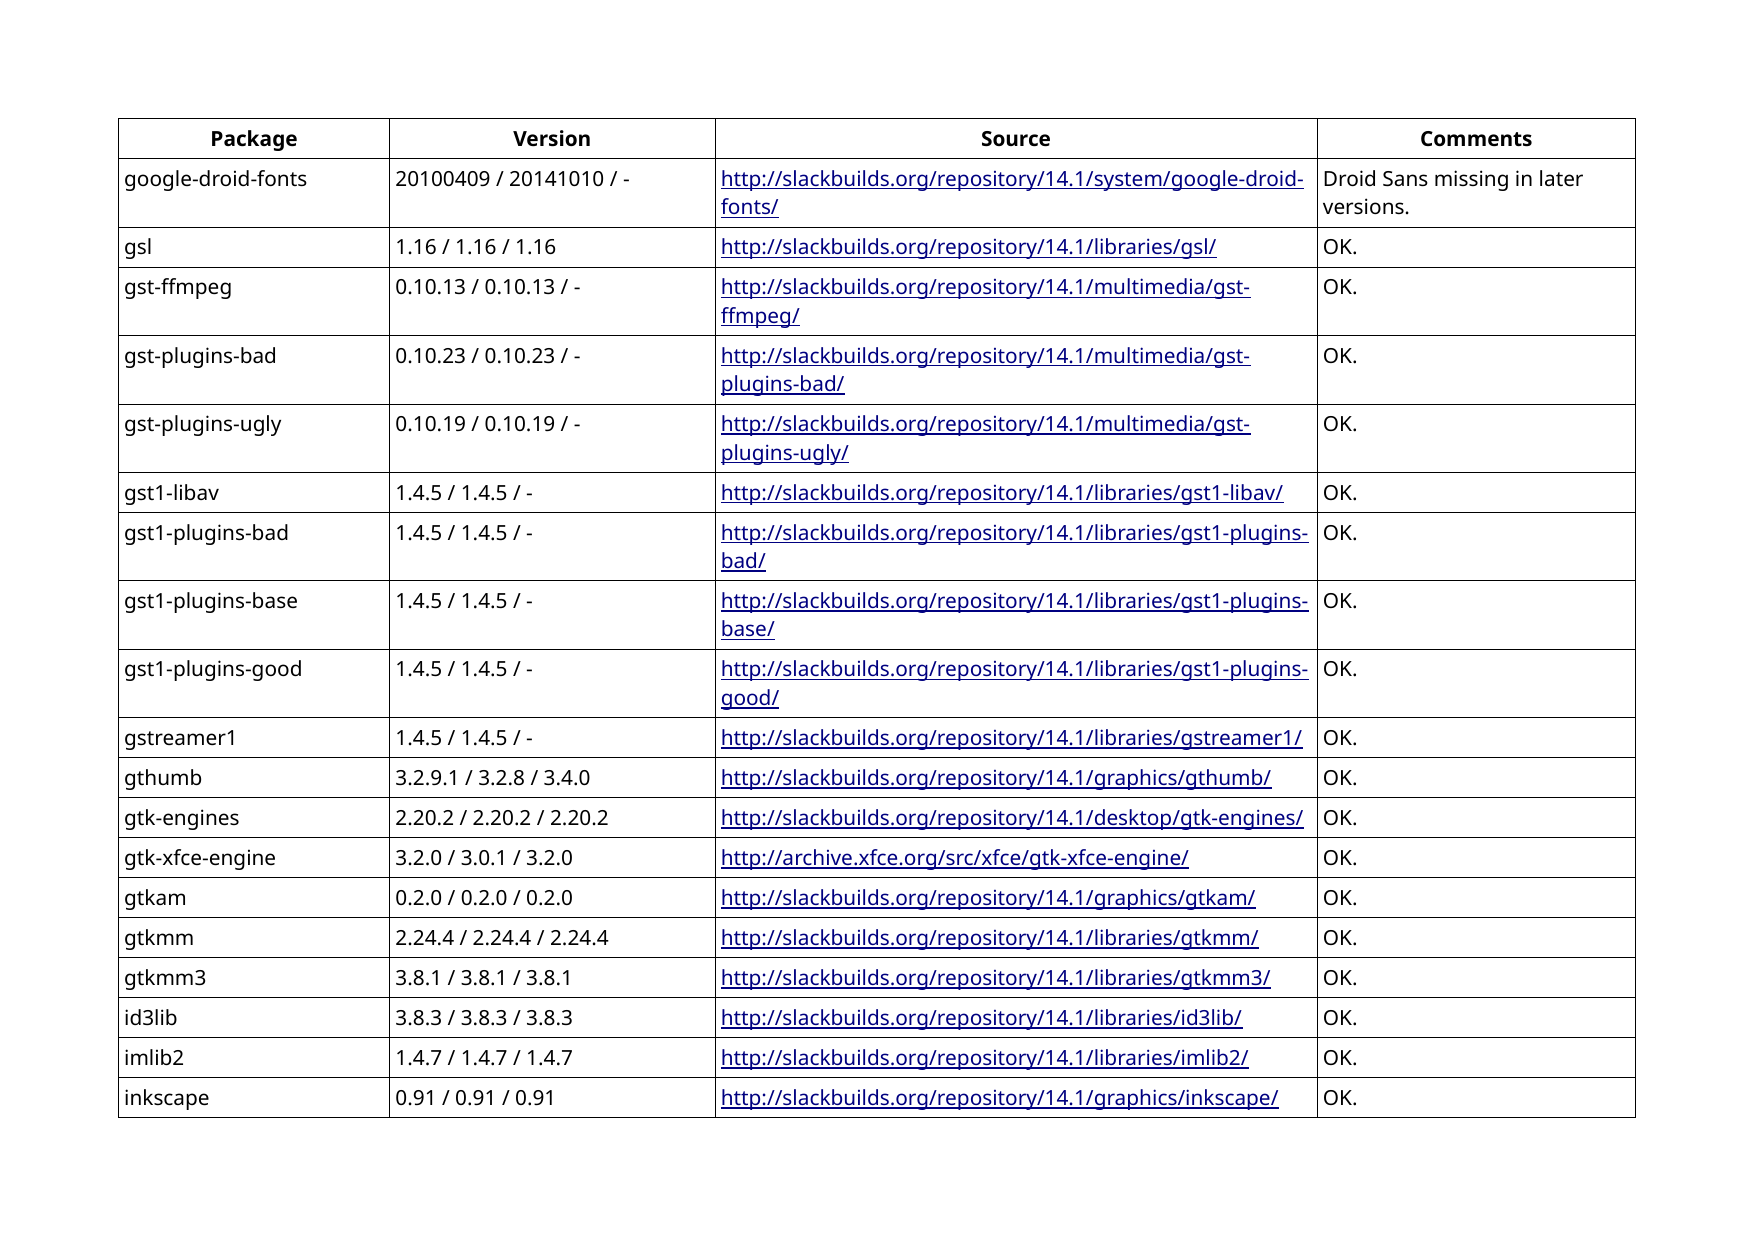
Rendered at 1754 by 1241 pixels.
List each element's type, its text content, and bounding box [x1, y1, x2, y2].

table_cell 3.2.9.1 / 3.2.8 / 3.4.0 [390, 758, 715, 797]
table_cell OK. [1318, 268, 1635, 335]
table_cell OK. [1318, 650, 1635, 717]
table_cell gst1-plugins-base [119, 581, 389, 649]
table_cell 1.4.5 / 1.4.5 / - [390, 513, 715, 580]
table_cell http://slackbuilds.org/repository/14.1/libraries/imlib2/ [716, 1038, 1317, 1077]
table_cell 1.16 / 1.16 / 1.16 [390, 228, 715, 267]
table_cell 3.8.3 / 3.8.3 / 3.8.3 [390, 998, 715, 1037]
table_cell http://slackbuilds.org/repository/14.1/graphics/inkscape/ [716, 1078, 1317, 1117]
table_cell google-droid-fonts [119, 159, 389, 227]
table_cell gtk-engines [119, 798, 389, 837]
table_cell 0.2.0 / 0.2.0 / 0.2.0 [390, 878, 715, 917]
table_cell OK. [1318, 958, 1635, 997]
table_cell gst1-plugins-good [119, 650, 389, 717]
table_cell 1.4.5 / 1.4.5 / - [390, 581, 715, 649]
table_cell 0.10.13 / 0.10.13 / - [390, 268, 715, 335]
table_cell http://slackbuilds.org/repository/14.1/desktop/gtk-engines/ [716, 798, 1317, 837]
table_cell OK. [1318, 405, 1635, 472]
table_cell OK. [1318, 513, 1635, 580]
table_cell OK. [1318, 473, 1635, 512]
table_cell http://archive.xfce.org/src/xfce/gtk-xfce-engine/ [716, 838, 1317, 877]
table_cell id3lib [119, 998, 389, 1037]
table_cell 3.8.1 / 3.8.1 / 3.8.1 [390, 958, 715, 997]
table_cell http://slackbuilds.org/repository/14.1/multimedia/gst-plugins-bad/ [716, 336, 1317, 403]
table_cell http://slackbuilds.org/repository/14.1/libraries/gst1-plugins-base/ [716, 581, 1317, 649]
table_cell 20100409 / 20141010 / - [390, 159, 715, 227]
table_header Version [390, 119, 715, 158]
table_cell 1.4.7 / 1.4.7 / 1.4.7 [390, 1038, 715, 1077]
table_cell OK. [1318, 918, 1635, 957]
table_header Source [716, 119, 1317, 158]
table_cell gtk-xfce-engine [119, 838, 389, 877]
table_cell 0.91 / 0.91 / 0.91 [390, 1078, 715, 1117]
table_cell gst1-plugins-bad [119, 513, 389, 580]
table_cell 2.20.2 / 2.20.2 / 2.20.2 [390, 798, 715, 837]
table_header Comments [1318, 119, 1635, 158]
table_cell 1.4.5 / 1.4.5 / - [390, 473, 715, 512]
table_cell OK. [1318, 581, 1635, 649]
table_cell http://slackbuilds.org/repository/14.1/libraries/gstreamer1/ [716, 718, 1317, 757]
table_cell OK. [1318, 228, 1635, 267]
table_cell http://slackbuilds.org/repository/14.1/libraries/gsl/ [716, 228, 1317, 267]
table_cell OK. [1318, 998, 1635, 1037]
table_cell 3.2.0 / 3.0.1 / 3.2.0 [390, 838, 715, 877]
table_cell imlib2 [119, 1038, 389, 1077]
table_cell 1.4.5 / 1.4.5 / - [390, 650, 715, 717]
table_cell OK. [1318, 718, 1635, 757]
table_cell 2.24.4 / 2.24.4 / 2.24.4 [390, 918, 715, 957]
table_cell gtkam [119, 878, 389, 917]
table_cell http://slackbuilds.org/repository/14.1/graphics/gtkam/ [716, 878, 1317, 917]
table_cell http://slackbuilds.org/repository/14.1/libraries/gtkmm3/ [716, 958, 1317, 997]
table_cell gthumb [119, 758, 389, 797]
table_cell http://slackbuilds.org/repository/14.1/multimedia/gst-plugins-ugly/ [716, 405, 1317, 472]
table_cell 1.4.5 / 1.4.5 / - [390, 718, 715, 757]
table_cell 0.10.19 / 0.10.19 / - [390, 405, 715, 472]
table_header Package [119, 119, 389, 158]
table_cell http://slackbuilds.org/repository/14.1/libraries/id3lib/ [716, 998, 1317, 1037]
table_cell gst-plugins-bad [119, 336, 389, 403]
table_cell OK. [1318, 838, 1635, 877]
table_cell OK. [1318, 1038, 1635, 1077]
table_cell gst-plugins-ugly [119, 405, 389, 472]
table_cell inkscape [119, 1078, 389, 1117]
table_cell http://slackbuilds.org/repository/14.1/multimedia/gst-ffmpeg/ [716, 268, 1317, 335]
table_cell gstreamer1 [119, 718, 389, 757]
table_cell http://slackbuilds.org/repository/14.1/libraries/gtkmm/ [716, 918, 1317, 957]
table_cell http://slackbuilds.org/repository/14.1/graphics/gthumb/ [716, 758, 1317, 797]
table_cell http://slackbuilds.org/repository/14.1/system/google-droid-fonts/ [716, 159, 1317, 227]
table_cell gst-ffmpeg [119, 268, 389, 335]
table_cell gsl [119, 228, 389, 267]
table_cell OK. [1318, 758, 1635, 797]
table_cell http://slackbuilds.org/repository/14.1/libraries/gst1-libav/ [716, 473, 1317, 512]
table_cell gst1-libav [119, 473, 389, 512]
table_cell gtkmm [119, 918, 389, 957]
table_cell OK. [1318, 1078, 1635, 1117]
table_cell gtkmm3 [119, 958, 389, 997]
table_cell http://slackbuilds.org/repository/14.1/libraries/gst1-plugins-good/ [716, 650, 1317, 717]
table_cell Droid Sans missing in later versions. [1318, 159, 1635, 227]
table_cell 0.10.23 / 0.10.23 / - [390, 336, 715, 403]
table_cell OK. [1318, 798, 1635, 837]
table_cell OK. [1318, 878, 1635, 917]
table_cell http://slackbuilds.org/repository/14.1/libraries/gst1-plugins-bad/ [716, 513, 1317, 580]
table_cell OK. [1318, 336, 1635, 403]
